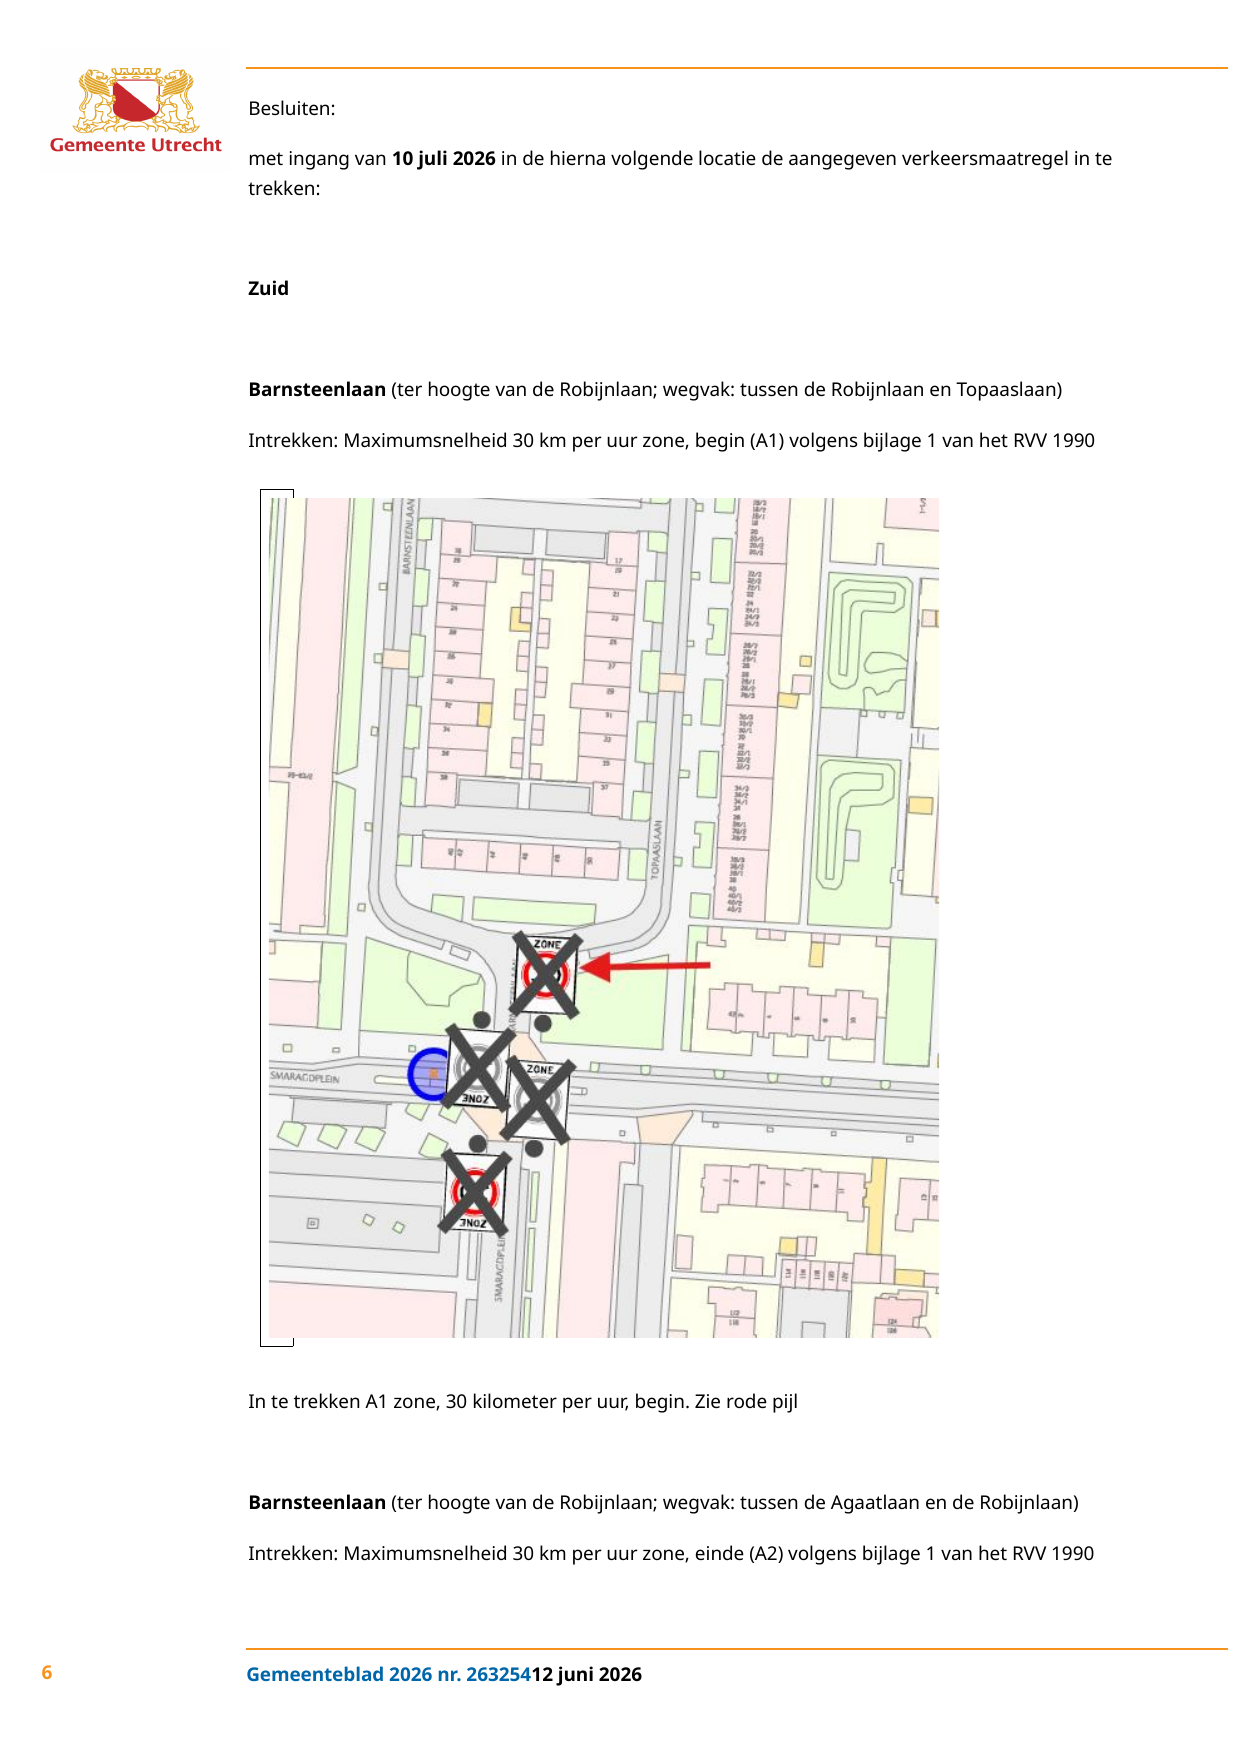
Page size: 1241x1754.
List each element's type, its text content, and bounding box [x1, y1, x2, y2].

text Zuid [248, 276, 1152, 301]
text Intrekken: Maximumsnelheid 30 km per uur zone, begin (A1) volgens bijlage 1 van het RVV 1990 [248, 427, 1152, 453]
text Barnsteenlaan (ter hoogte van de Robijnlaan; wegvak: tussen de Robijnlaan en Topaaslaan) [248, 376, 1152, 402]
text met ingang van 10 juli 2026 in de hierna volgende locatie de aangegeven verkeersmaatregel in te trekken: [248, 145, 1152, 201]
text Intrekken: Maximumsnelheid 30 km per uur zone, einde (A2) volgens bijlage 1 van het RVV 1990 [248, 1540, 1152, 1565]
text In te trekken A1 zone, 30 kilometer per uur, begin. Zie rode pijl [248, 1388, 1152, 1414]
picture [268, 498, 940, 1338]
picture [41, 47, 231, 172]
text Barnsteenlaan (ter hoogte van de Robijnlaan; wegvak: tussen de Agaatlaan en de Robijnlaan) [248, 1489, 1152, 1515]
text Besluiten: [248, 95, 1152, 121]
